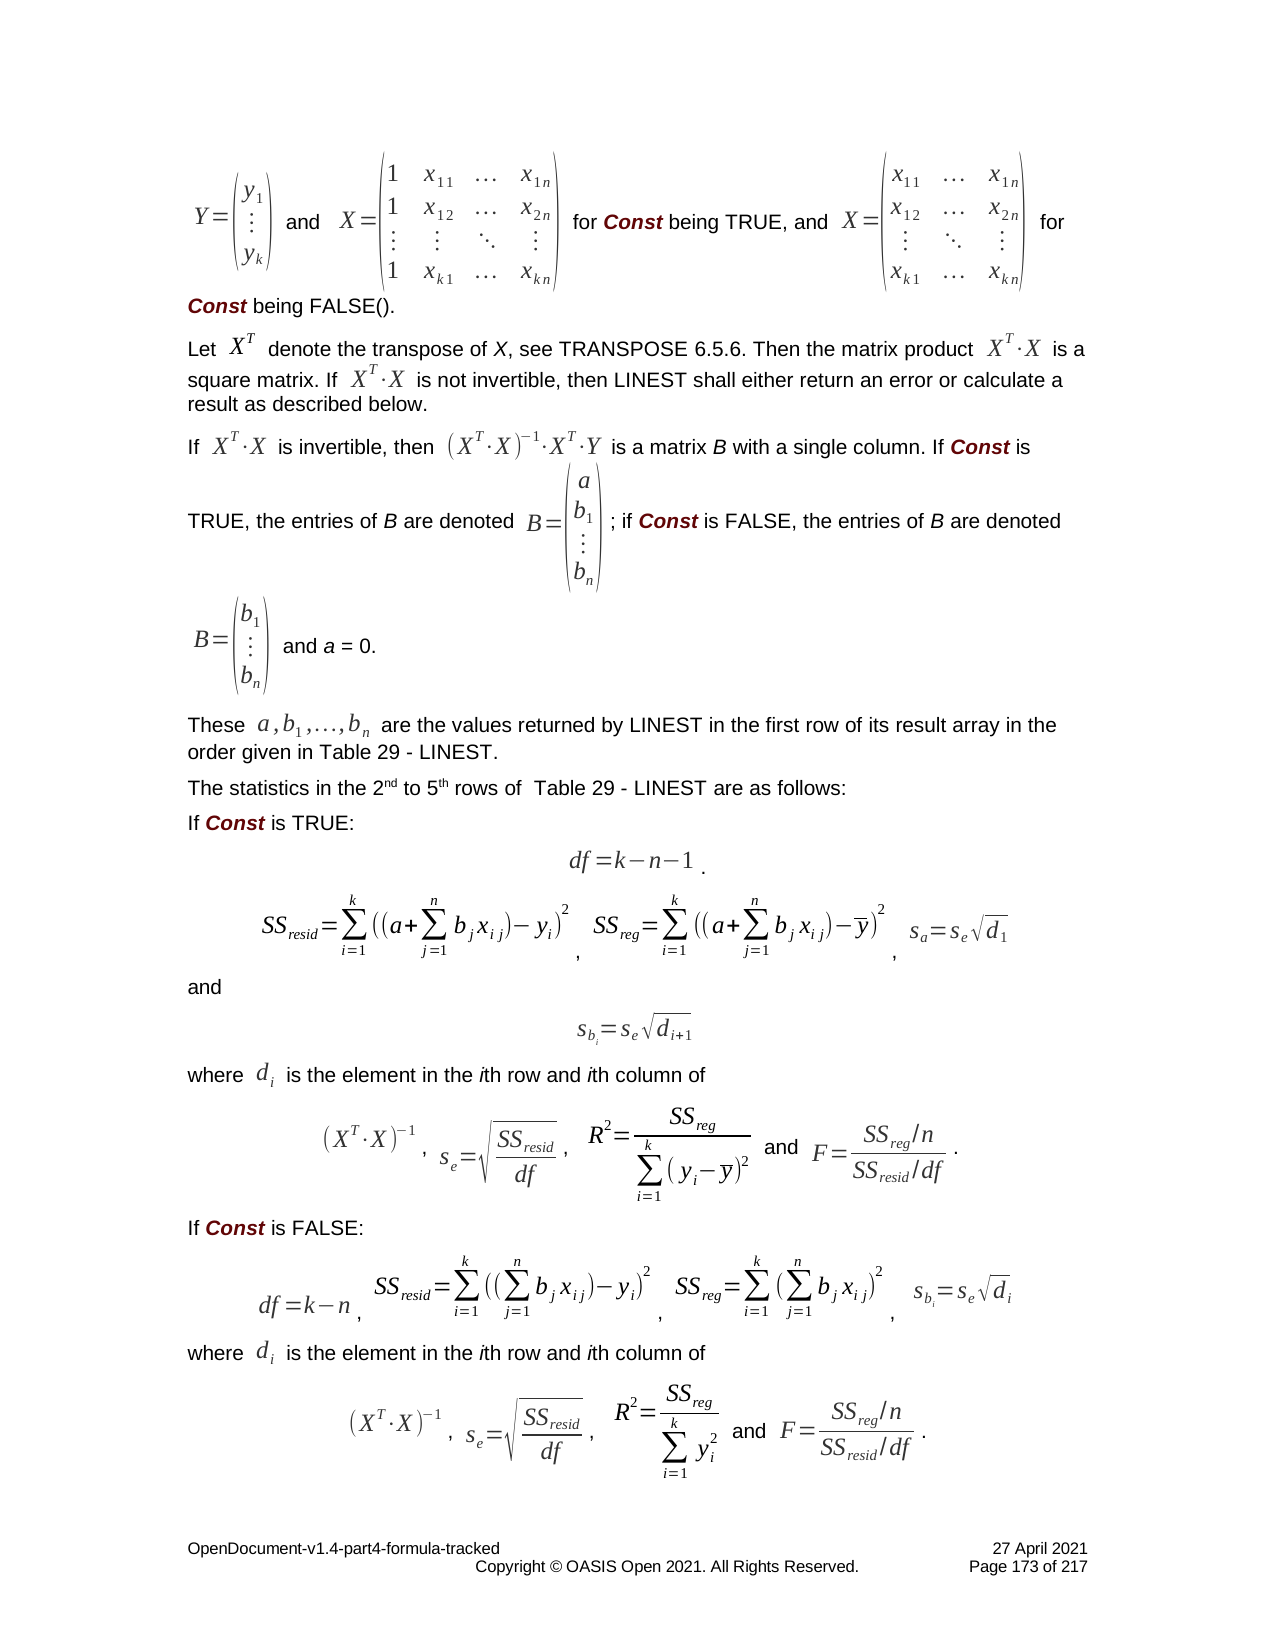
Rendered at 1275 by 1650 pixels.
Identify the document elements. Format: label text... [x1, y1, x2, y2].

text where is the element in the ith row and ith column of [187, 1336, 1088, 1368]
text where is the element in the ith row and ith column of [187, 1059, 1088, 1090]
text , , , [187, 1252, 1088, 1324]
text If is invertible, then is a matrix B with a single column. If Const is TRUE, the entries of B are denoted ; if Const is FALSE, the entries of B are denoted and a = 0. [187, 428, 1088, 697]
text Let denote the transpose of X, see TRANSPOSE 6.5.6. Then the matrix product is a square matrix. If is not invertible, then LINEST shall either return an error or calculate a result as described below. [187, 330, 1088, 416]
text The statistics in the 2nd to 5th rows of Table 29 - LINEST are as follows: [187, 776, 1088, 799]
text If Const is TRUE: [187, 812, 1088, 835]
text and [187, 975, 1088, 999]
text , , and . [187, 1380, 1088, 1482]
text These are the values returned by LINEST in the first row of its result array in the order given in Table 29 - LINEST. [187, 709, 1088, 764]
text If Const is FALSE: [187, 1217, 1088, 1240]
text , , and . [187, 1102, 1088, 1205]
text and for Const being TRUE, and for Const being FALSE(). [187, 150, 1088, 318]
text . [187, 847, 1088, 879]
text , , [187, 891, 1088, 963]
